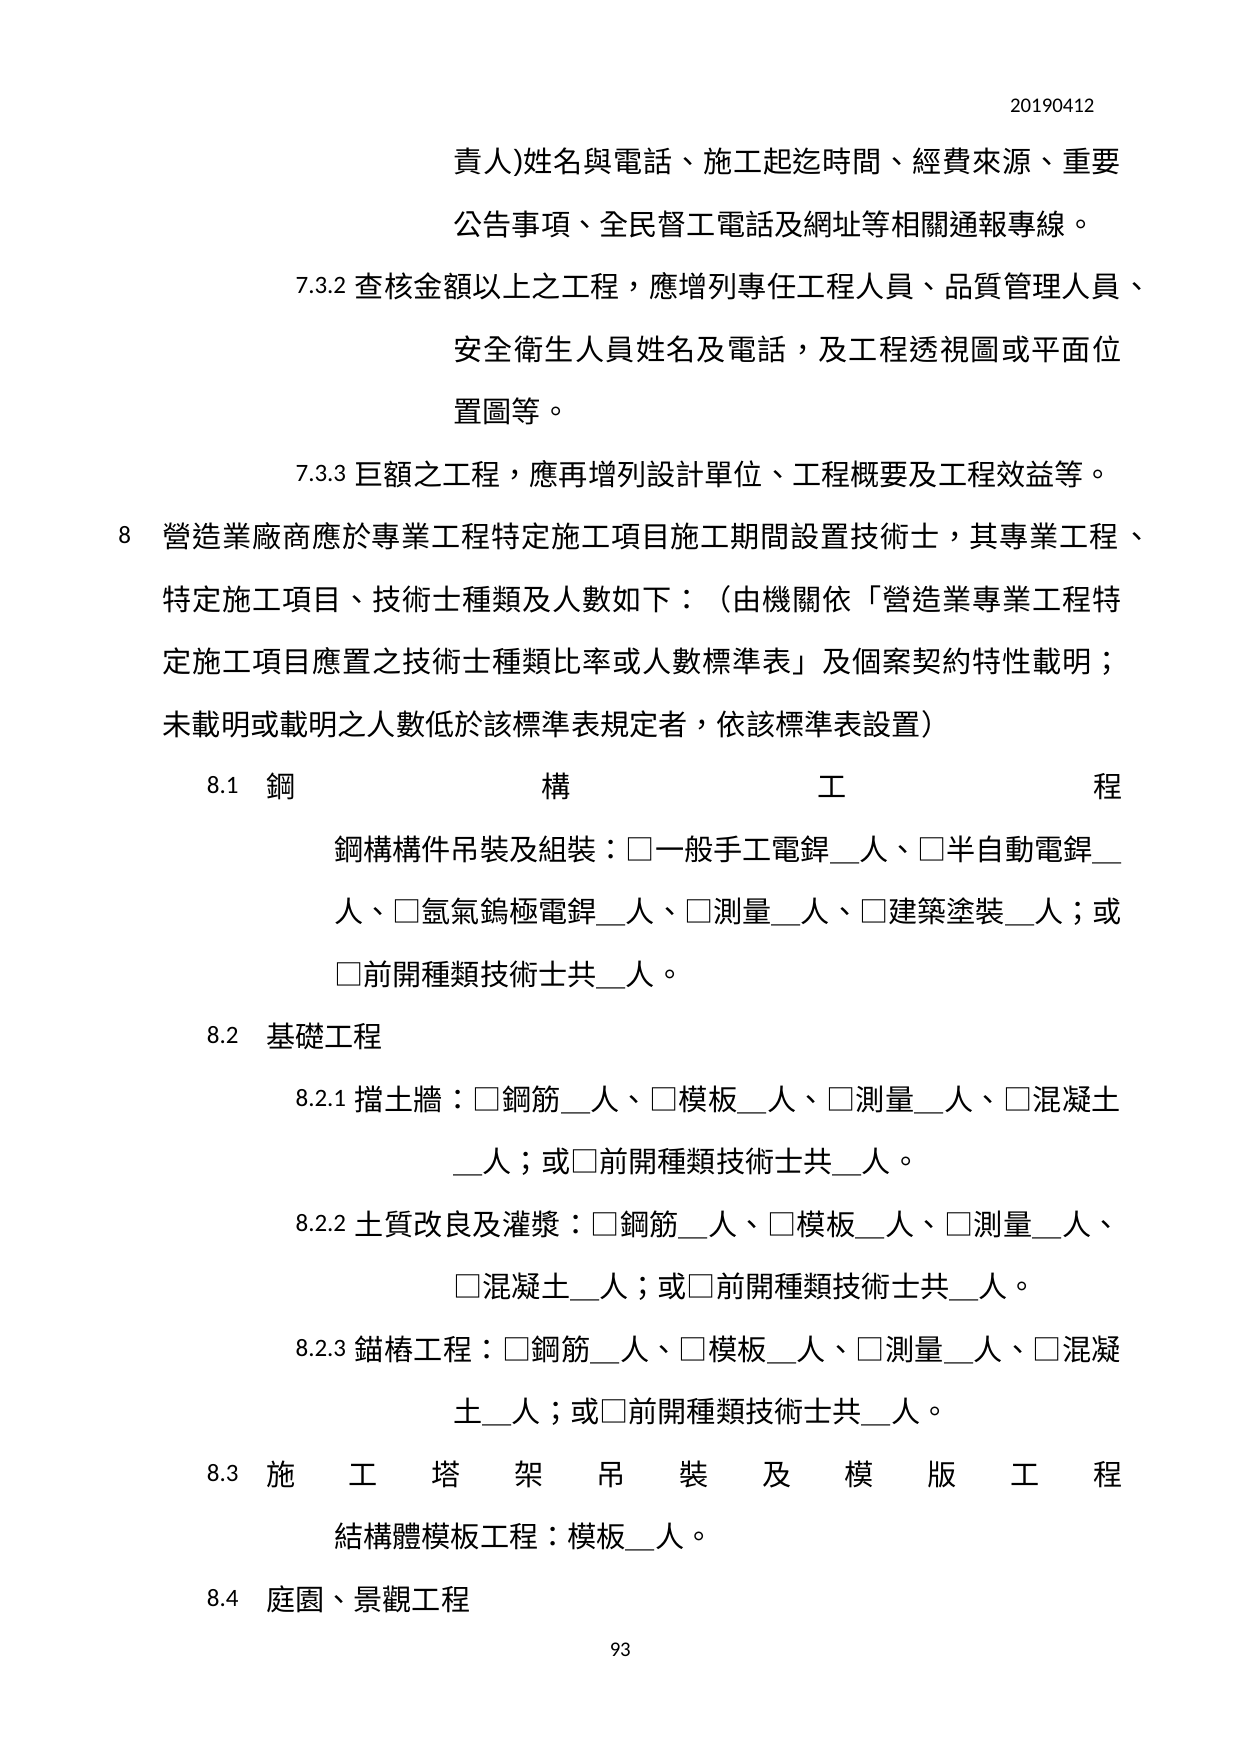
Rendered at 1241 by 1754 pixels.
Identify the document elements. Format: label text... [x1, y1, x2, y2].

list 錨樁工程：□鋼筋＿人、□模板＿人、□測量＿人、□混凝土＿人；或□前開種類技術士共＿人。 [295, 1306, 1122, 1431]
list 巨額之工程，應再增列設計單位、工程概要及工程效益等。 [295, 431, 1122, 493]
list 查核金額以上之工程，應增列專任工程人員、品質管理人員、安全衛生人員姓名及電話，及工程透視圖或平面位置圖等。 [295, 243, 1122, 431]
list 庭園、景觀工程 [207, 1556, 1122, 1618]
list 土質改良及灌漿：□鋼筋＿人、□模板＿人、□測量＿人、□混凝土＿人；或□前開種類技術士共＿人。 [295, 1181, 1122, 1306]
list 施工塔架吊裝及模版工程 結構體模板工程：模板＿人。 [207, 1431, 1122, 1556]
list 責人)姓名與電話、施工起迄時間、經費來源、重要公告事項、全民督工電話及網址等相關通報專線。 [295, 118, 1122, 243]
list 擋土牆：□鋼筋＿人、□模板＿人、□測量＿人、□混凝土＿人；或□前開種類技術士共＿人。 [295, 1056, 1122, 1181]
list 基礎工程 [207, 993, 1122, 1056]
list 營造業廠商應於專業工程特定施工項目施工期間設置技術士，其專業工程、特定施工項目、技術士種類及人數如下：（由機關依「營造業專業工程特定施工項目應置之技術士種類比率或人數標準表」及個案契約特性載明；未載明或載明之人數低於該標準表規定者，依該標準表設置） [118, 493, 1122, 743]
list 鋼構工程 鋼構構件吊裝及組裝：□一般手工電銲＿人、□半自動電銲＿人、□氬氣鎢極電銲＿人、□測量＿人、□建築塗裝＿人；或□前開種類技術士共＿人。 [207, 743, 1122, 993]
